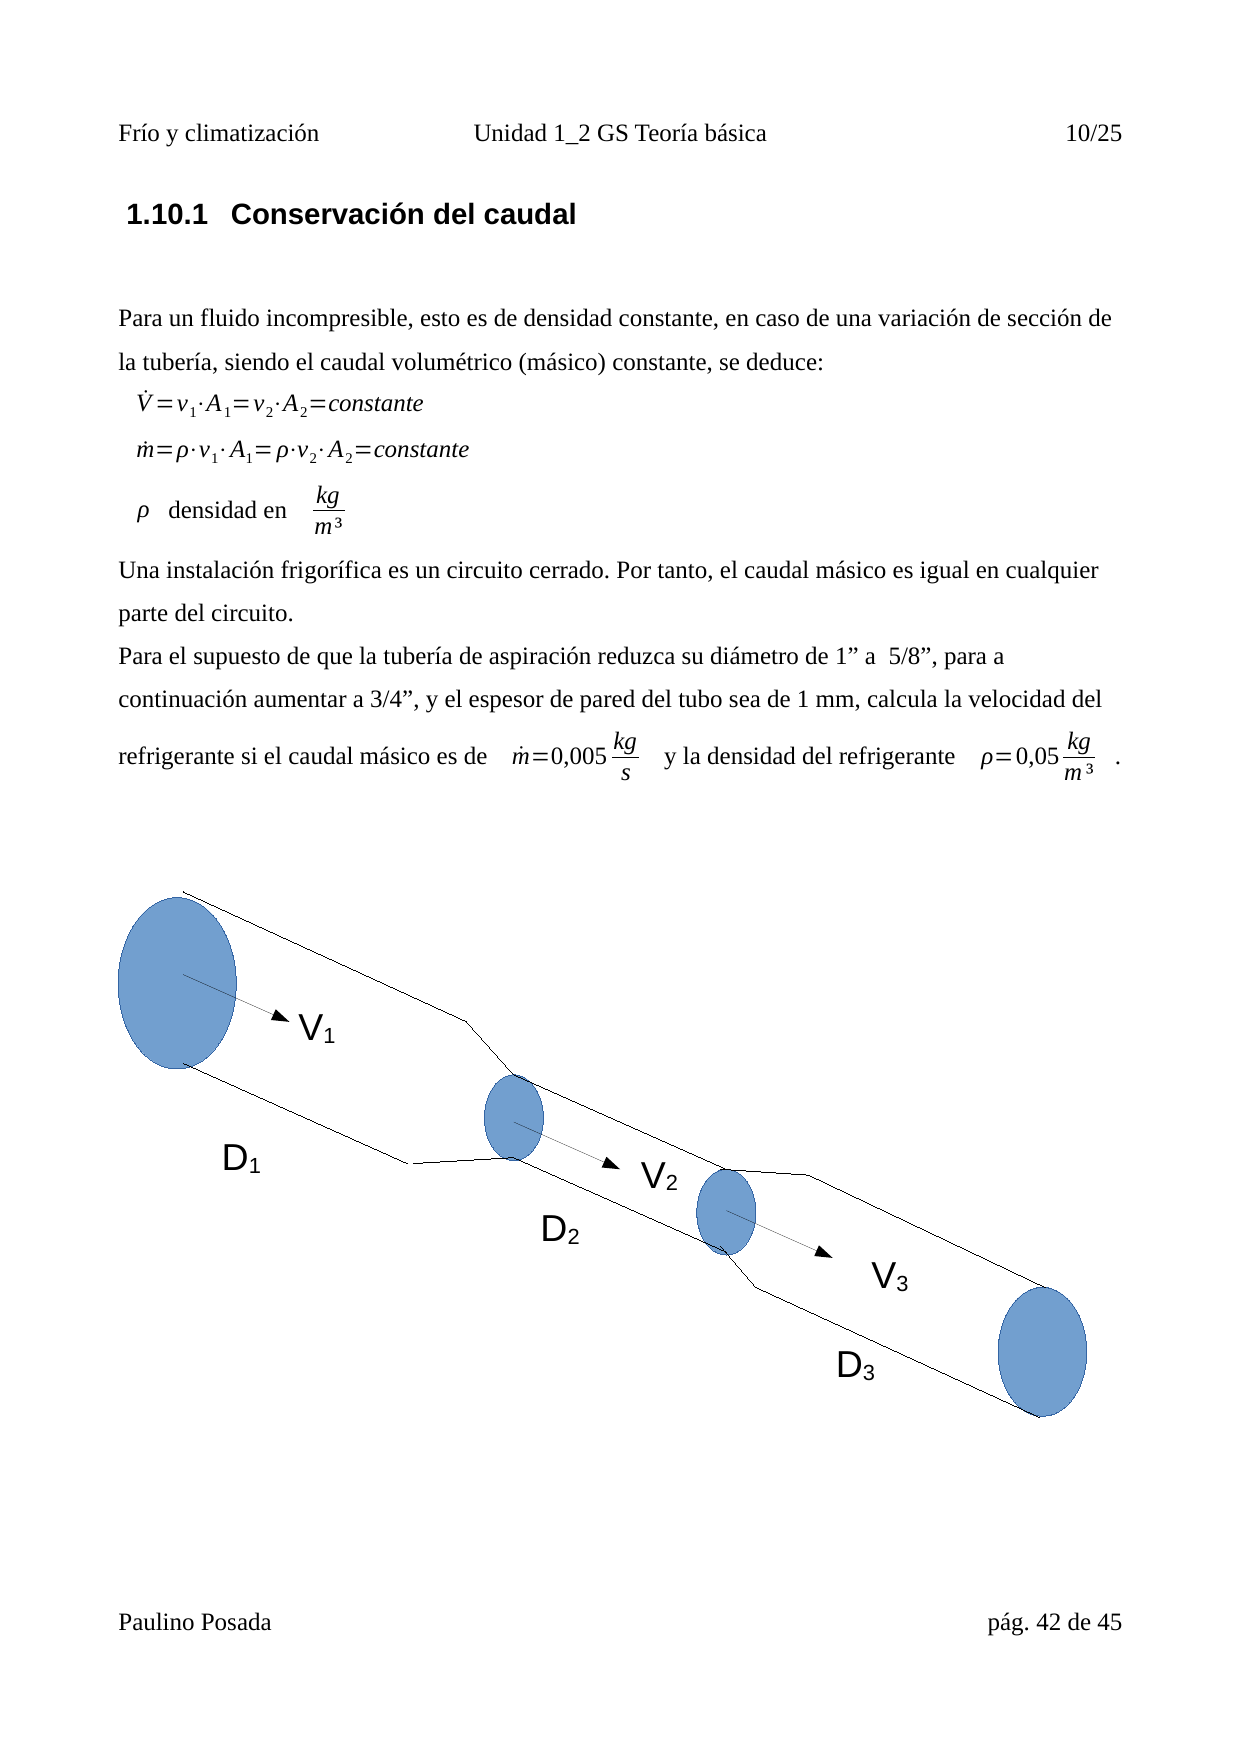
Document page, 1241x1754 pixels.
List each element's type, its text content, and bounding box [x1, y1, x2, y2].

text Una instalación frigorífica es un circuito cerrado. Por tanto, el caudal másico es igual en cualquier parte del circuito. [118, 555, 1122, 627]
text Para el supuesto de que la tubería de aspiración reduzca su diámetro de 1” a 5/8”, para a continuación aumentar a 3/4”, y el espesor de pared del tubo sea de 1 mm, calcula la velocidad del refrigerante si el caudal másico es de y la densidad del refrigerante . [118, 641, 1122, 786]
text Para un fluido incompresible, esto es de densidad constante, en caso de una variación de sección de la tubería, siendo el caudal volumétrico (másico) constante, se deduce: [118, 303, 1122, 375]
subtitle Conservación del caudal [118, 197, 1122, 231]
text densidad en [118, 481, 1122, 540]
